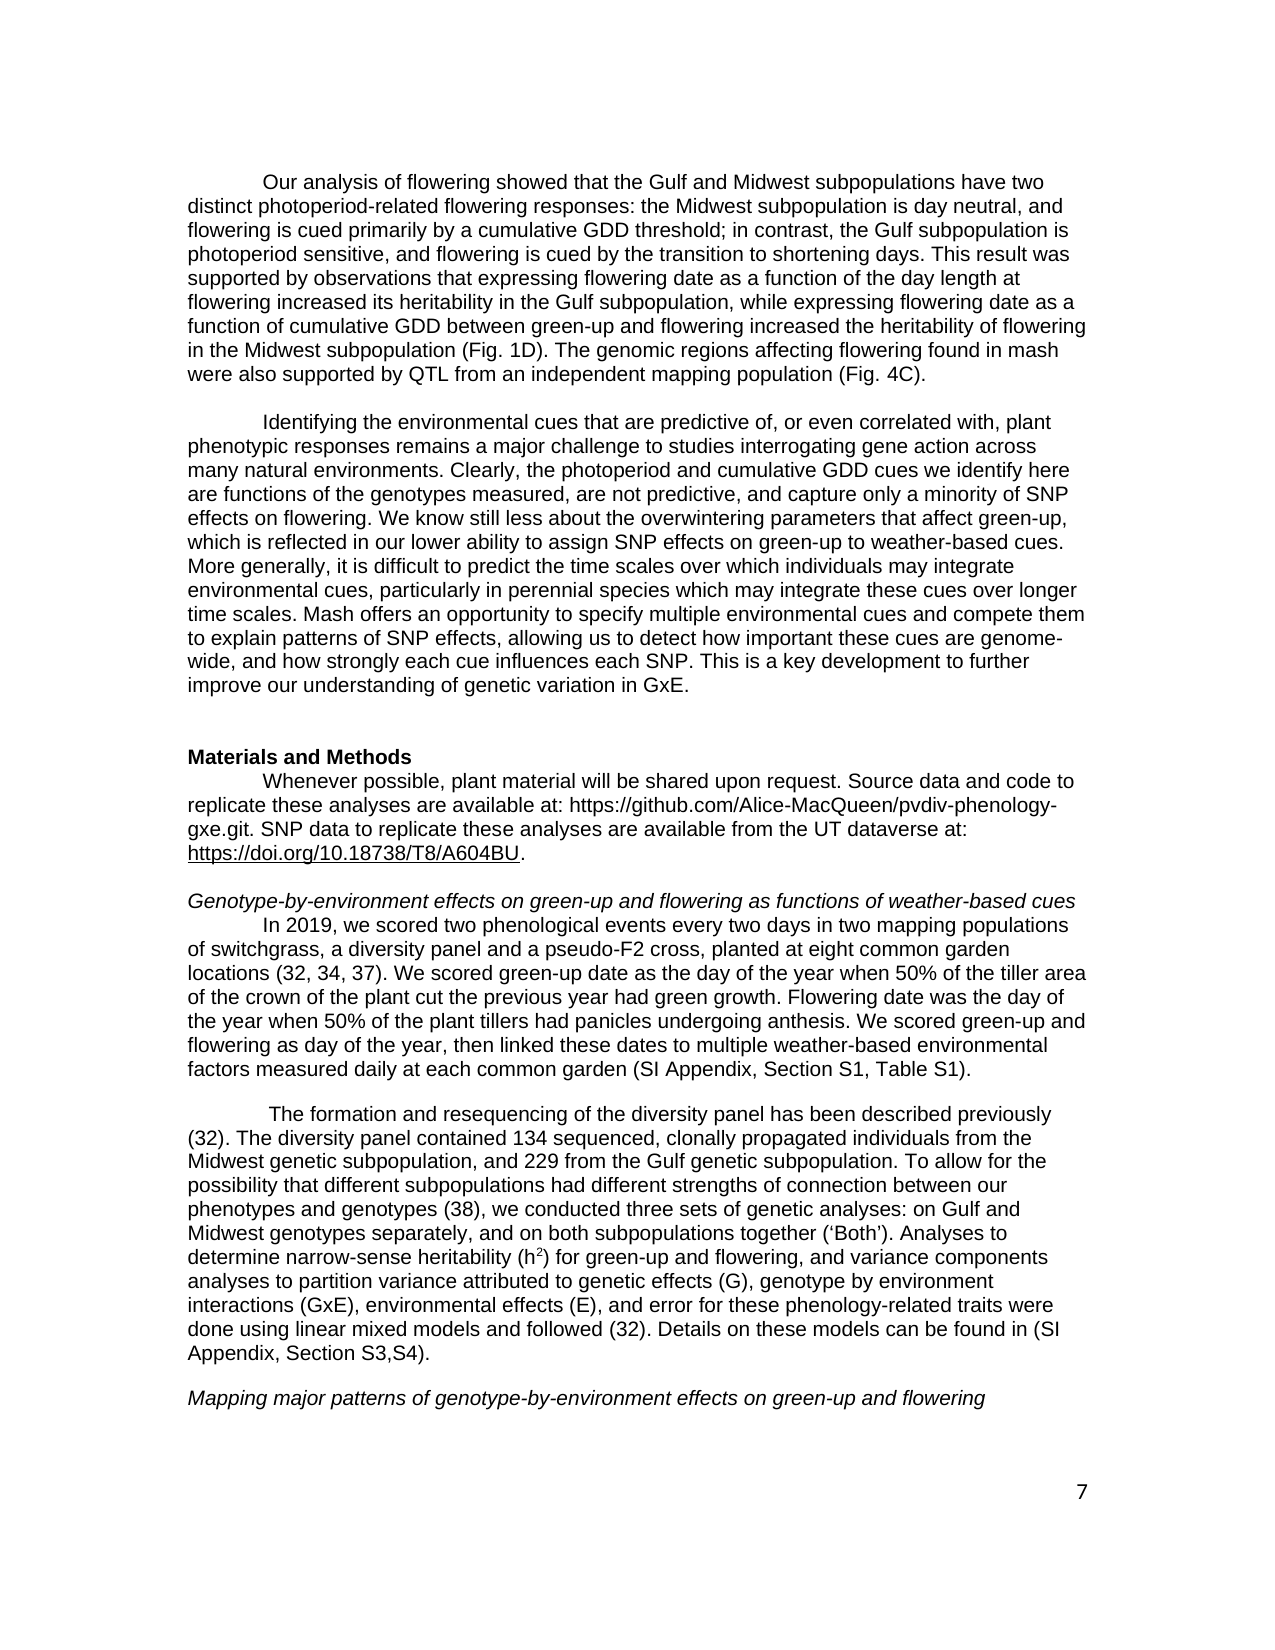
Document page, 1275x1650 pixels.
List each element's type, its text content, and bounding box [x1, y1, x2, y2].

text Whenever possible, plant material will be shared upon request. Source data and code to replicate these analyses are available at: https://github.com/Alice-MacQueen/pvdiv-phenology-gxe.git. SNP data to replicate these analyses are available from the UT dataverse at: https://doi.org/10.18738/T8/A604BU. [187, 769, 1087, 865]
text Mapping major patterns of genotype-by-environment effects on green-up and flowering [187, 1386, 1087, 1410]
text Identifying the environmental cues that are predictive of, or even correlated with, plant phenotypic responses remains a major challenge to studies interrogating gene action across many natural environments. Clearly, the photoperiod and cumulative GDD cues we identify here are functions of the genotypes measured, are not predictive, and capture only a minority of SNP effects on flowering. We know still less about the overwintering parameters that affect green-up, which is reflected in our lower ability to assign SNP effects on green-up to weather-based cues. More generally, it is difficult to predict the time scales over which individuals may integrate environmental cues, particularly in perennial species which may integrate these cues over longer time scales. Mash offers an opportunity to specify multiple environmental cues and compete them to explain patterns of SNP effects, allowing us to detect how important these cues are genome-wide, and how strongly each cue influences each SNP. This is a key development to further improve our understanding of genetic variation in GxE. [187, 410, 1087, 697]
text Materials and Methods [187, 745, 1087, 769]
text The formation and resequencing of the diversity panel has been described previously (32). The diversity panel contained 134 sequenced, clonally propagated individuals from the Midwest genetic subpopulation, and 229 from the Gulf genetic subpopulation. To allow for the possibility that different subpopulations had different strengths of connection between our phenotypes and genotypes (38), we conducted three sets of genetic analyses: on Gulf and Midwest genotypes separately, and on both subpopulations together (‘Both’). Analyses to determine narrow-sense heritability (h2) for green-up and flowering, and variance components analyses to partition variance attributed to genetic effects (G), genotype by environment interactions (GxE), environmental effects (E), and error for these phenology-related traits were done using linear mixed models and followed (32). Details on these models can be found in (SI Appendix, Section S3,S4). [187, 1101, 1087, 1365]
text In 2019, we scored two phenological events every two days in two mapping populations of switchgrass, a diversity panel and a pseudo-F2 cross, planted at eight common garden locations (32, 34, 37). We scored green-up date as the day of the year when 50% of the tiller area of the crown of the plant cut the previous year had green growth. Flowering date was the day of the year when 50% of the plant tillers had panicles undergoing anthesis. We scored green-up and flowering as day of the year, then linked these dates to multiple weather-based environmental factors measured daily at each common garden (SI Appendix, Section S1, Table S1). [187, 913, 1087, 1081]
text Genotype-by-environment effects on green-up and flowering as functions of weather-based cues [187, 889, 1087, 913]
text Our analysis of flowering showed that the Gulf and Midwest subpopulations have two distinct photoperiod-related flowering responses: the Midwest subpopulation is day neutral, and flowering is cued primarily by a cumulative GDD threshold; in contrast, the Gulf subpopulation is photoperiod sensitive, and flowering is cued by the transition to shortening days. This result was supported by observations that expressing flowering date as a function of the day length at flowering increased its heritability in the Gulf subpopulation, while expressing flowering date as a function of cumulative GDD between green-up and flowering increased the heritability of flowering in the Midwest subpopulation (Fig. 1D). The genomic regions affecting flowering found in mash were also supported by QTL from an independent mapping population (Fig. 4C). [187, 170, 1087, 386]
